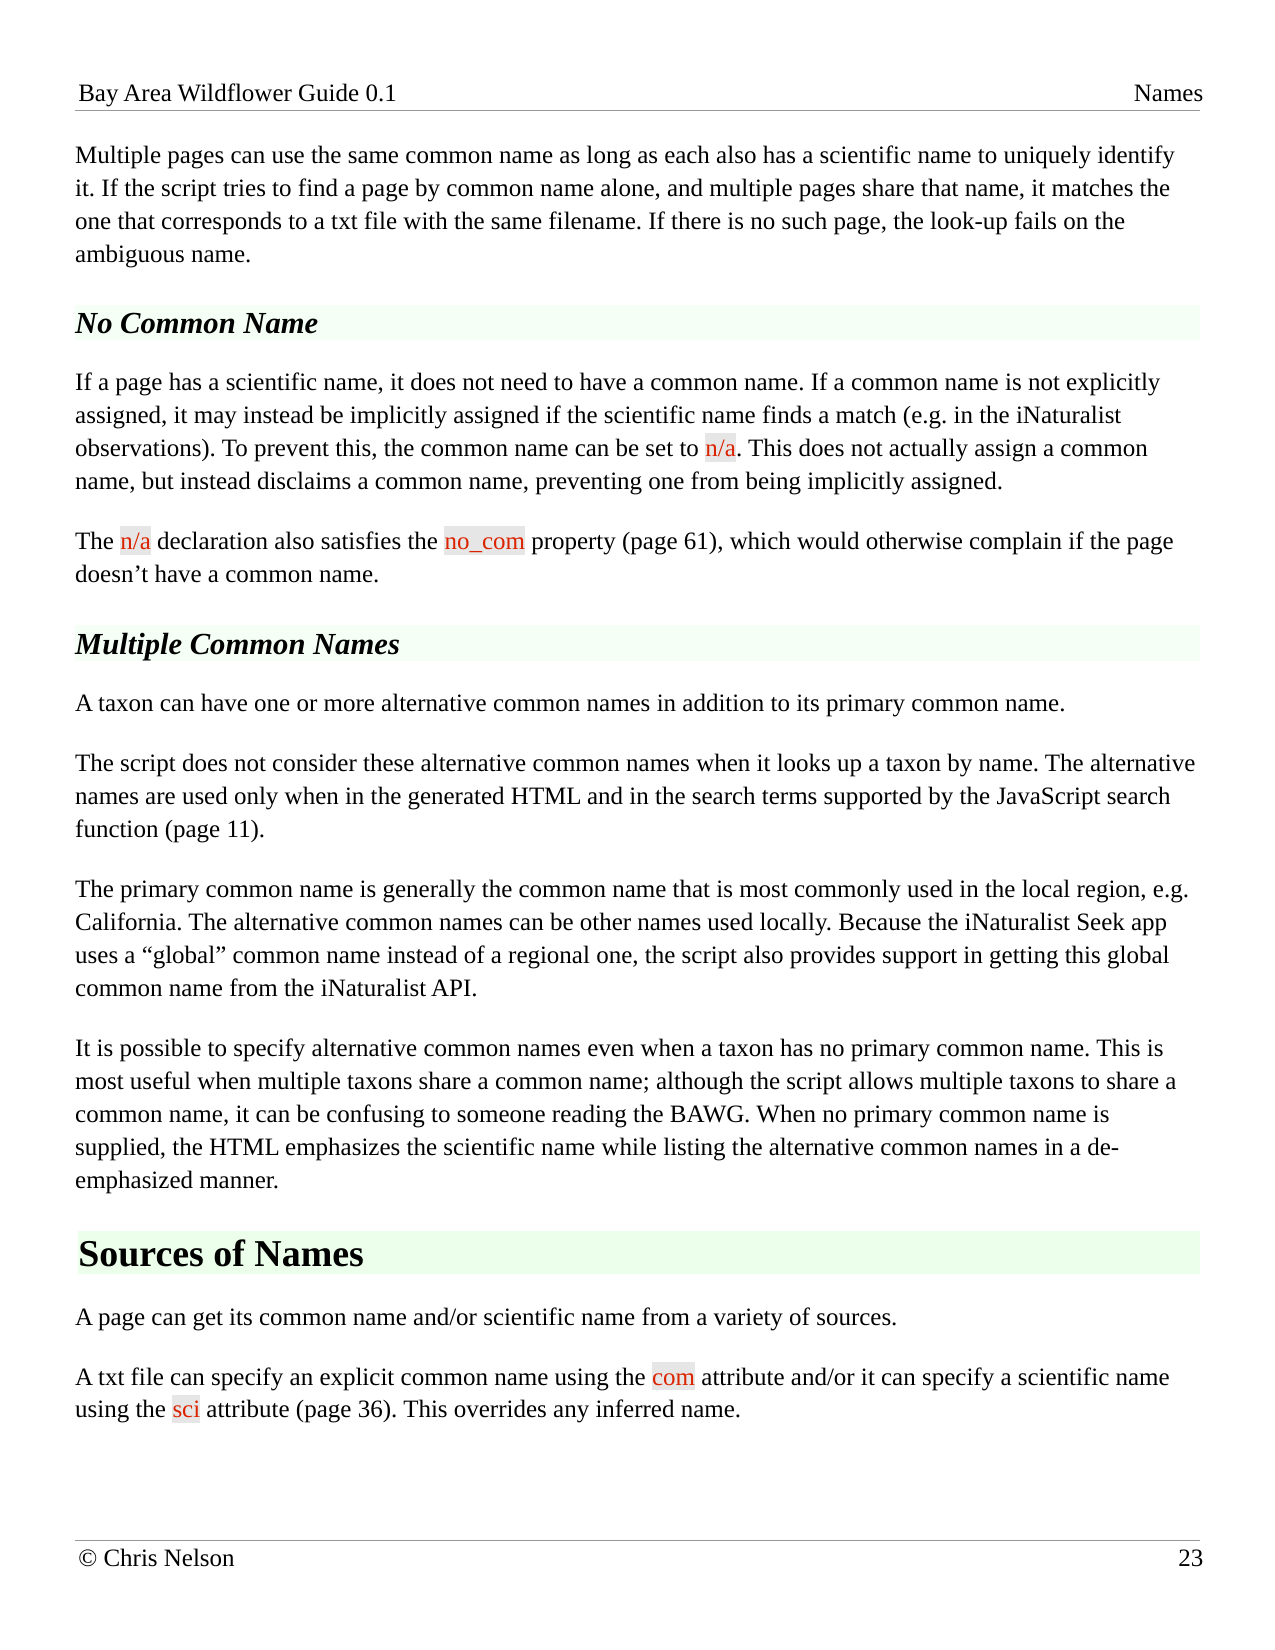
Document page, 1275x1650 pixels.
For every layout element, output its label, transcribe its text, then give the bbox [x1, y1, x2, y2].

text If a page has a scientific name, it does not need to have a common name. If a common name is not explicitly assigned, it may instead be implicitly assigned if the scientific name finds a match (e.g. in the iNaturalist observations). To prevent this, the common name can be set to n/a. This does not actually assign a common name, but instead disclaims a common name, preventing one from being implicitly assigned. [75, 367, 1200, 495]
text It is possible to specify alternative common names even when a taxon has no primary common name. This is most useful when multiple taxons share a common name; although the script allows multiple taxons to share a common name, it can be confusing to someone reading the BAWG. When no primary common name is supplied, the HTML emphasizes the scientific name while listing the alternative common names in a de-emphasized manner. [75, 1033, 1200, 1194]
text The script does not consider these alternative common names when it looks up a taxon by name. The alternative names are used only when in the generated HTML and in the search terms supported by the JavaScript search function (page 11). [75, 748, 1200, 842]
text The n/a declaration also satisfies the no_com property (page 61), which would otherwise complain if the page doesn’t have a common name. [75, 526, 1200, 588]
text The primary common name is generally the common name that is most commonly used in the local region, e.g. California. The alternative common names can be other names used locally. Because the iNaturalist Seek app uses a “global” common name instead of a regional one, the script also provides support in getting this global common name from the iNaturalist API. [75, 874, 1200, 1002]
text A page can get its common name and/or scientific name from a variety of sources. [75, 1302, 1200, 1330]
text Multiple pages can use the same common name as long as each also has a scientific name to uniquely identify it. If the script tries to find a page by common name alone, and multiple pages share that name, it matches the one that corresponds to a txt file with the same filename. If there is no such page, the look-up fails on the ambiguous name. [75, 140, 1200, 268]
subtitle Multiple Common Names [75, 625, 1200, 661]
text A txt file can specify an explicit common name using the com attribute and/or it can specify a scientific name using the sci attribute (page 36). This overrides any inferred name. [75, 1362, 1200, 1423]
subtitle Sources of Names [78, 1231, 1200, 1274]
text A taxon can have one or more alternative common names in addition to its primary common name. [75, 688, 1200, 716]
subtitle No Common Name [75, 305, 1200, 340]
